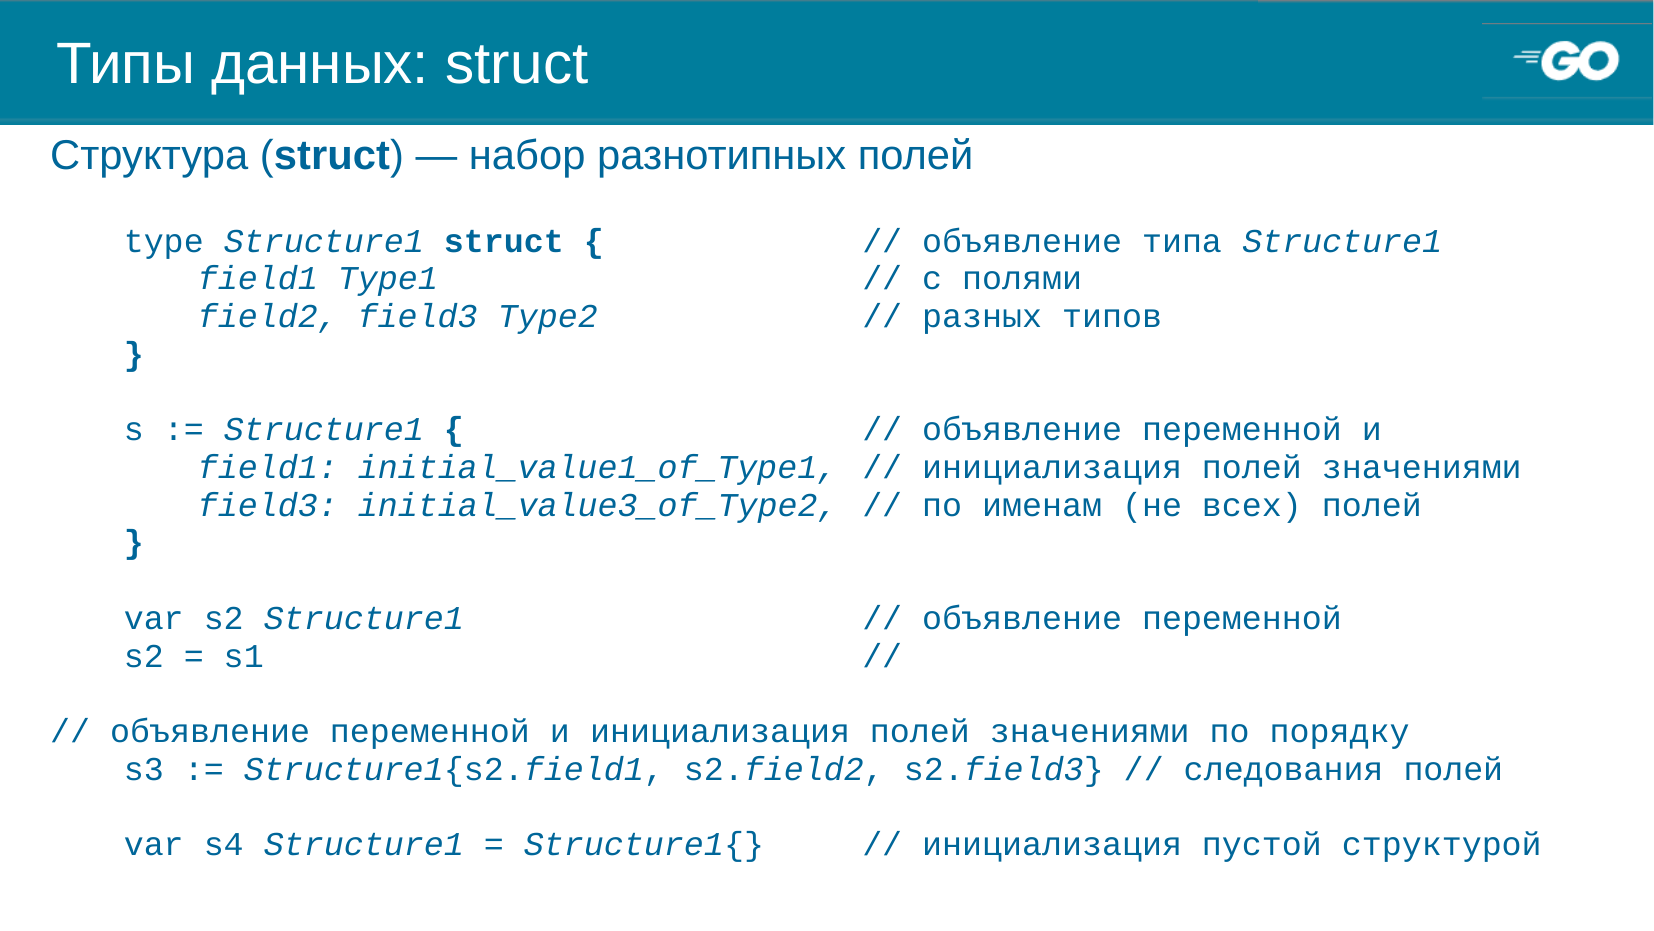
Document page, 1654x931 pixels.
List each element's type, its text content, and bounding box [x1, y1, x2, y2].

text_box Структура (struct) — набор разнотипных полей type Structure1 struct { // объявление типа Structure1 field1 Type1 // с полями field2, field3 Type2 // разных типов } s := Structure1 { // объявление переменной и field1: initial_value1_of_Type1, // инициализация полей значениями field3: initial_value3_of_Type2, // по именам (не всех) полей } var s2 Structure1 // объявление переменной s2 = s1 // // объявление переменной и инициализация полей значениями по порядку s3 := Structure1{s2.field1, s2.field2, s2.field3} // следования полей var s4 Structure1 = Structure1{} // инициализация пустой структурой [35, 124, 1619, 898]
text_box Типы данных: struct [41, 23, 1495, 104]
picture [1542, 41, 1619, 81]
